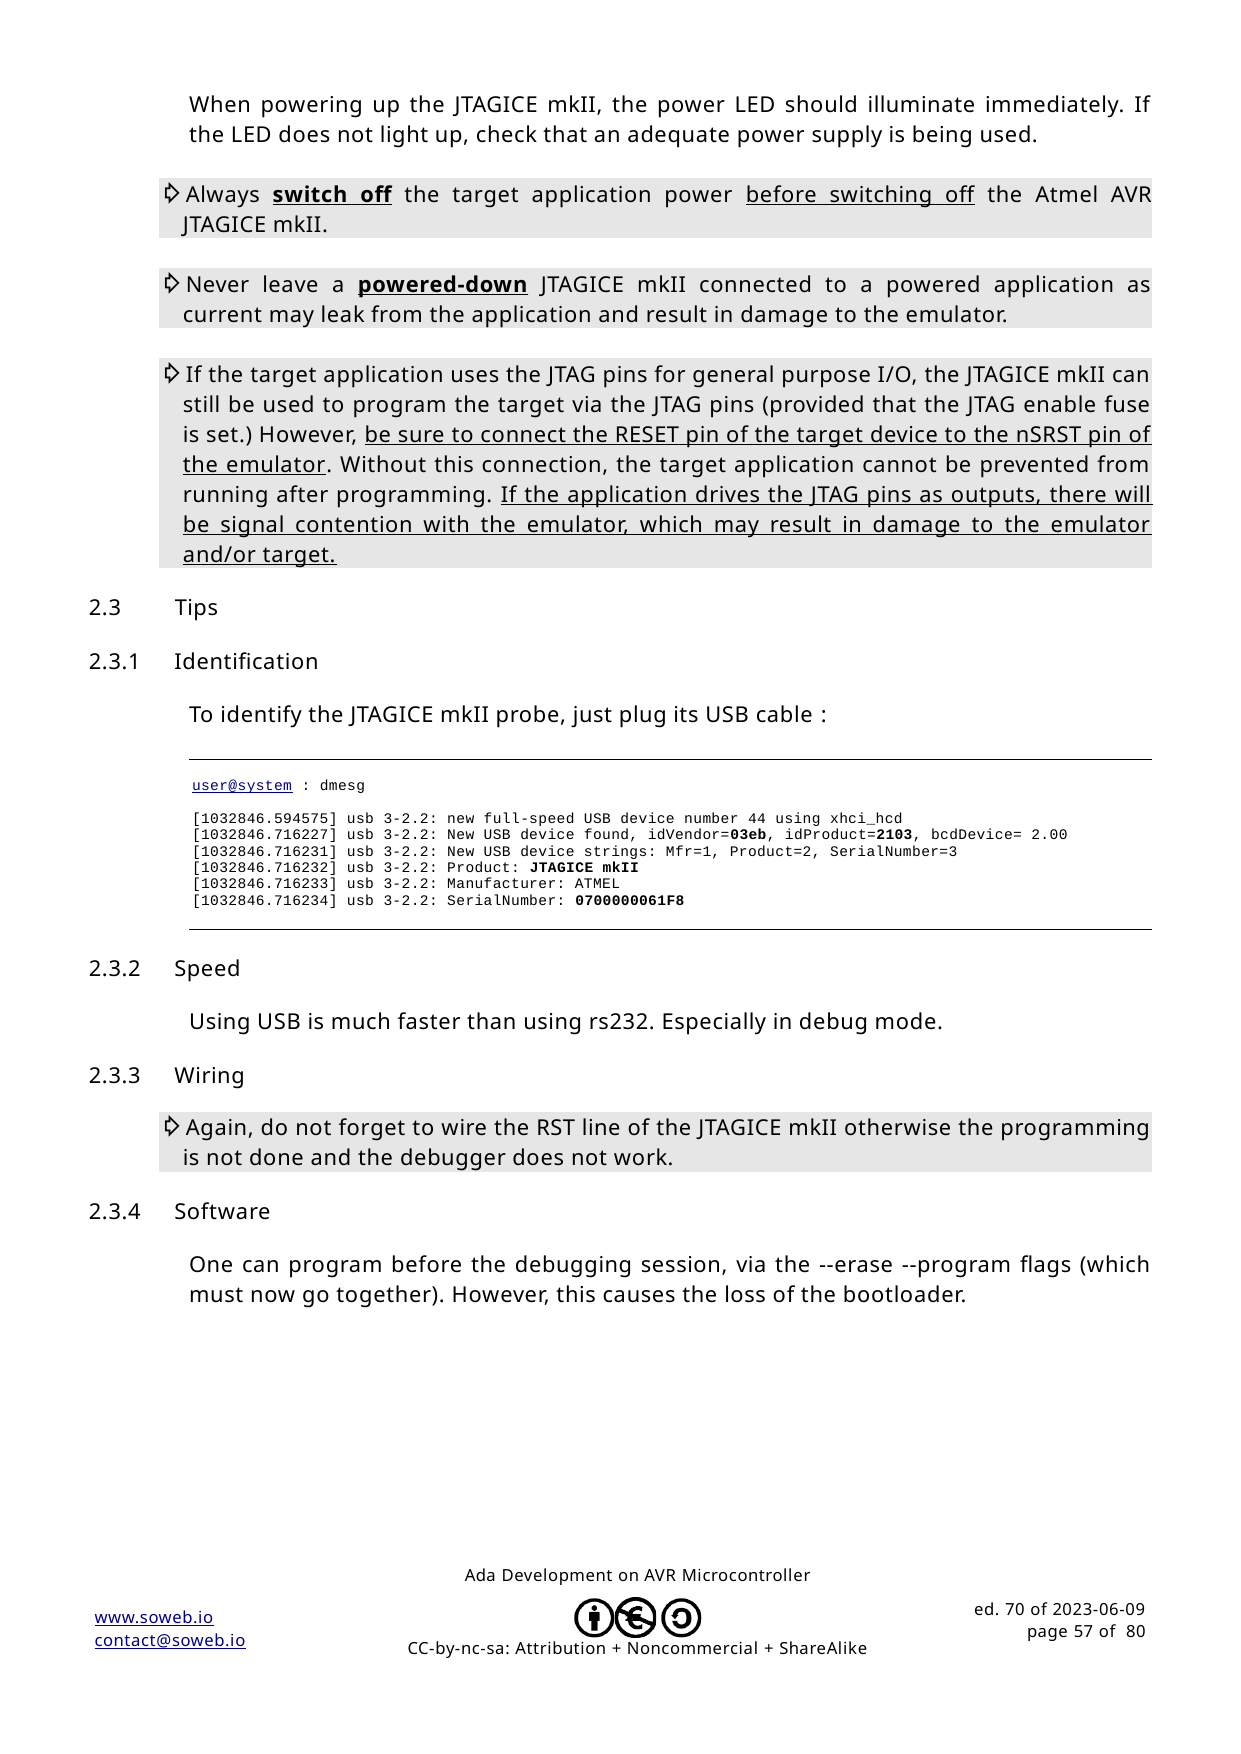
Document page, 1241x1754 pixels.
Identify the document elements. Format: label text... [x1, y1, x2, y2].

subtitle Tips [88, 592, 1152, 622]
list [1032846.716232] usb 3-2.2: Product: JTAGICE mkII [189, 857, 1152, 874]
list Again, do not forget to wire the RST line of the JTAGICE mkII otherwise the programming is not done and the debugger does not work. [159, 1112, 1152, 1172]
picture [573, 1597, 657, 1638]
list [1032846.716227] usb 3-2.2: New USB device found, idVendor=03eb, idProduct=2103, bcdDevice= 2.00 [189, 824, 1152, 841]
list [1032846.716233] usb 3-2.2: Manufacturer: ATMEL [189, 874, 1152, 890]
subtitle Speed [88, 953, 1152, 994]
list [1032846.716234] usb 3-2.2: SerialNumber: 0700000061F8 [189, 890, 1152, 910]
text To identify the JTAGICE mkII probe, just plug its USB cable : [189, 699, 1152, 729]
list Always switch off the target application power before switching off the Atmel AVR JTAGICE mkII. [159, 178, 1152, 238]
subtitle Software [88, 1196, 1152, 1237]
subtitle Identification [88, 646, 1152, 687]
text One can program before the debugging session, via the --erase --program flags (which must now go together). However, this causes the loss of the bootloader. [189, 1249, 1152, 1309]
picture [660, 1597, 702, 1638]
list If the target application uses the JTAG pins for general purpose I/O, the JTAGICE mkII can still be used to program the target via the JTAG pins (provided that the JTAG enable fuse is set.) However, be sure to connect the RESET pin of the target device to the nSRST pin of the emulator. Without this connection, the target application cannot be prevented from running after programming. If the application drives the JTAG pins as outputs, there will be signal contention with the emulator, which may result in damage to the emulator and/or target. [159, 358, 1152, 568]
subtitle Wiring [88, 1059, 1152, 1100]
list [1032846.716231] usb 3-2.2: New USB device strings: Mfr=1, Product=2, SerialNumber=3 [189, 841, 1152, 857]
text Using USB is much faster than using rs232. Especially in debug mode. [189, 1006, 1152, 1036]
text When powering up the JTAGICE mkII, the power LED should illuminate immediately. If the LED does not light up, check that an adequate power supply is being used. [189, 88, 1152, 148]
list Never leave a powered-down JTAGICE mkII connected to a powered application as current may leak from the application and result in damage to the emulator. [159, 268, 1152, 328]
list user@system : dmesg [1032846.594575] usb 3-2.2: new full-speed USB device number 44 using xhci_hcd [189, 760, 1152, 824]
